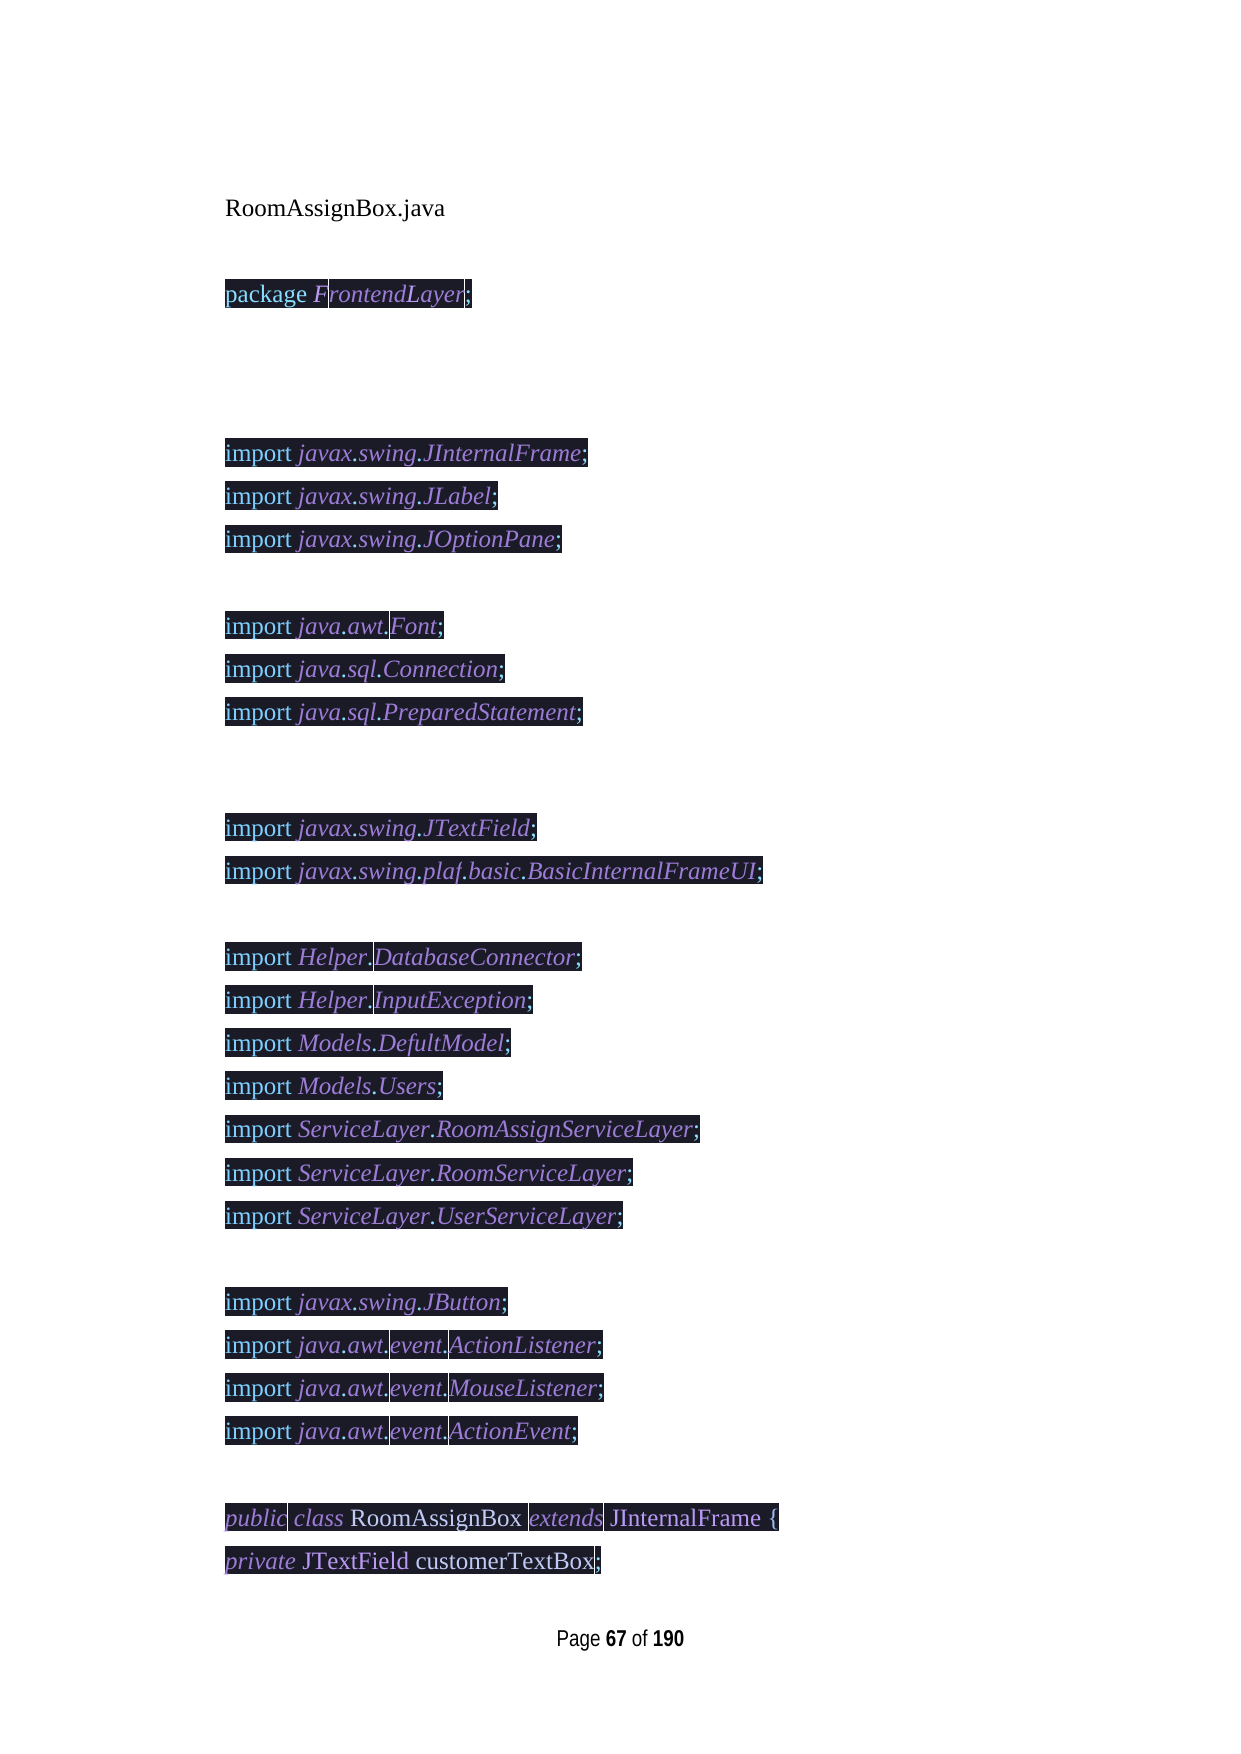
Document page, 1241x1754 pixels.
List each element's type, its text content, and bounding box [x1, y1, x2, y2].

text import java.awt.event.ActionEvent; [225, 1416, 1090, 1445]
text import ServiceLayer.UserServiceLayer; [225, 1201, 1090, 1229]
text private JTextField customerTextBox; [225, 1546, 1090, 1574]
text import java.awt.event.MouseListener; [225, 1373, 1090, 1402]
text import ServiceLayer.RoomServiceLayer; [225, 1158, 1090, 1186]
text import javax.swing.JButton; [225, 1287, 1090, 1316]
text import Models.DefultModel; [225, 1028, 1090, 1057]
text import Helper.DatabaseConnector; [225, 942, 1090, 971]
text import java.sql.Connection; [225, 654, 1090, 683]
text public class RoomAssignBox extends JInternalFrame { [225, 1503, 1090, 1531]
text import javax.swing.plaf.basic.BasicInternalFrameUI; [225, 856, 1090, 884]
text RoomAssignBox.java [225, 193, 1090, 222]
text import Helper.InputException; [225, 985, 1090, 1014]
text import Models.Users; [225, 1071, 1090, 1100]
text package FrontendLayer; [225, 279, 1090, 308]
text import javax.swing.JTextField; [225, 813, 1090, 841]
text import javax.swing.JOptionPane; [225, 524, 1090, 553]
text import ServiceLayer.RoomAssignServiceLayer; [225, 1114, 1090, 1143]
text import javax.swing.JInternalFrame; [225, 438, 1090, 467]
text import java.awt.event.ActionListener; [225, 1330, 1090, 1359]
text import javax.swing.JLabel; [225, 481, 1090, 510]
text import java.awt.Font; [225, 611, 1090, 639]
text import java.sql.PreparedStatement; [225, 697, 1090, 726]
